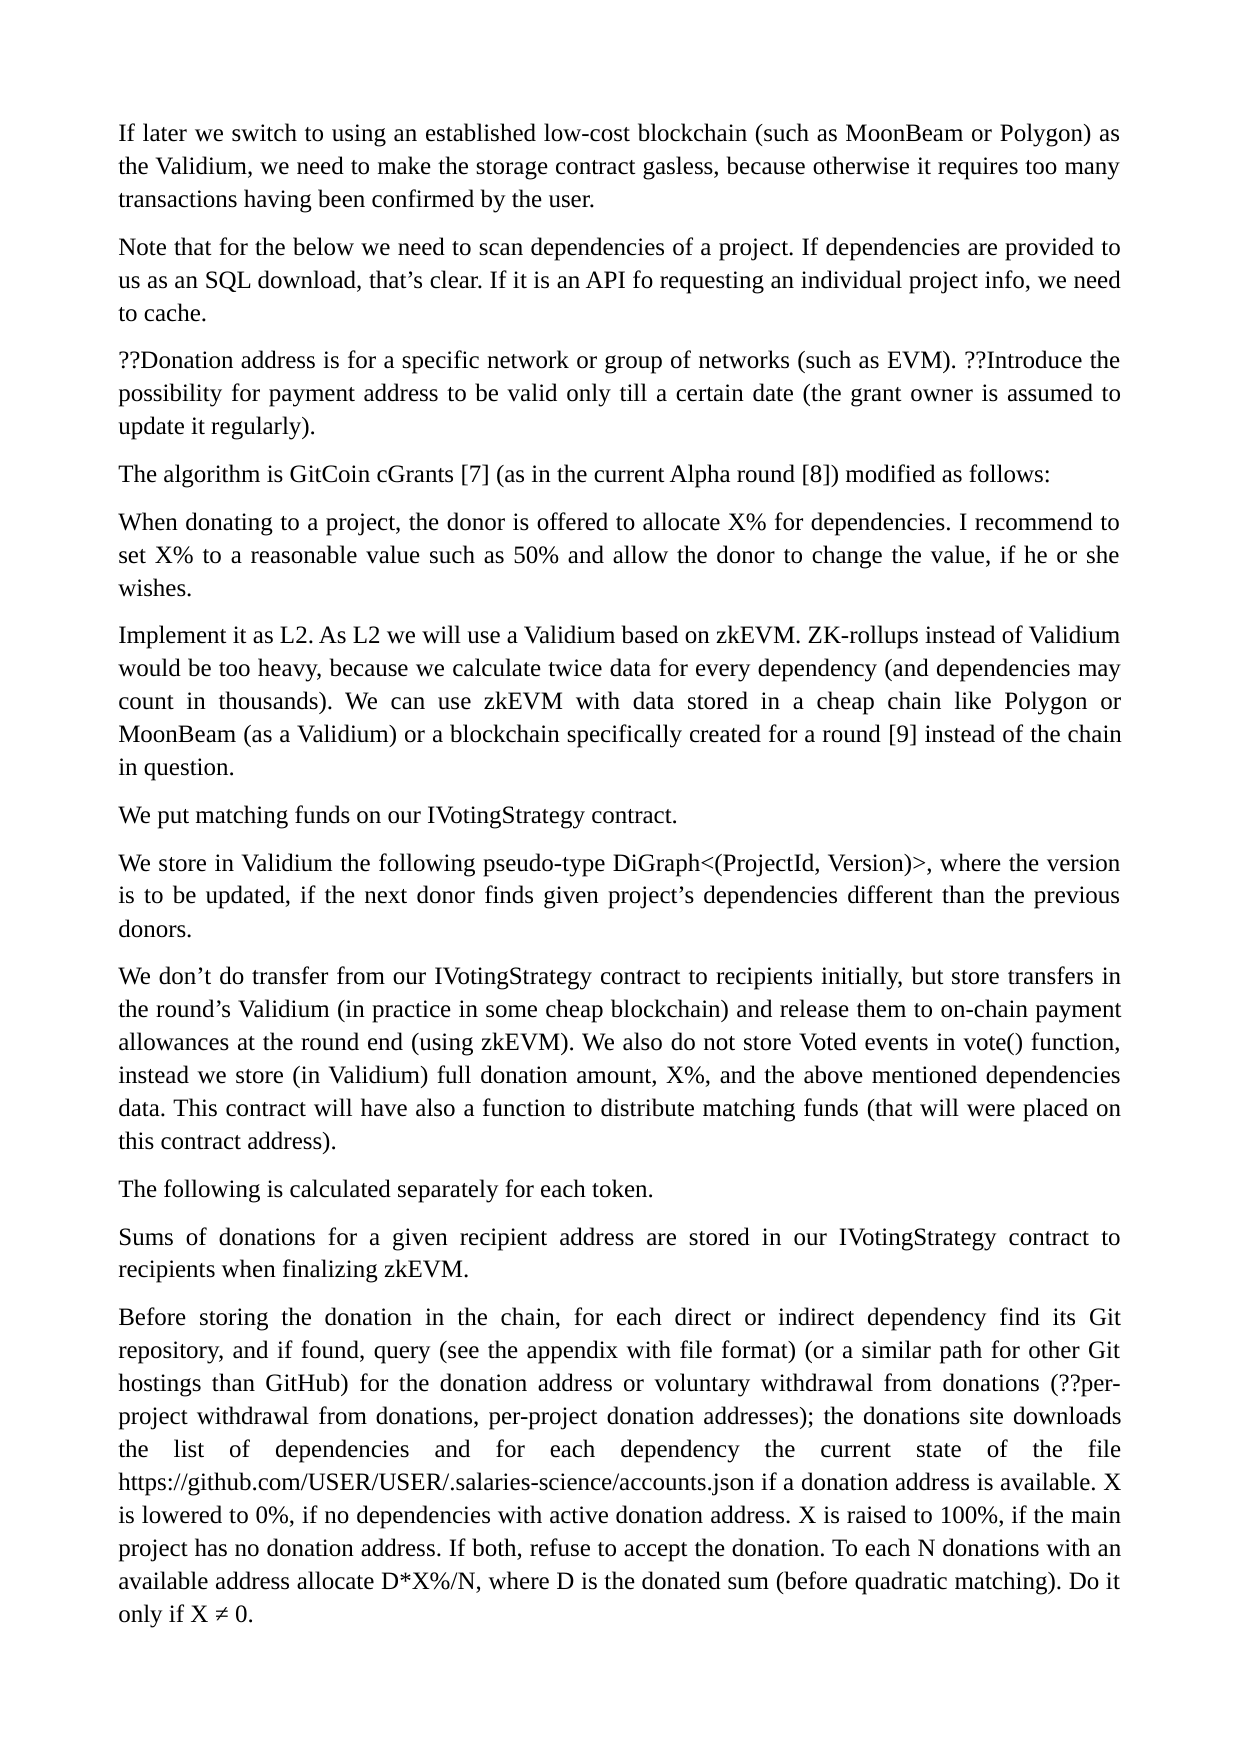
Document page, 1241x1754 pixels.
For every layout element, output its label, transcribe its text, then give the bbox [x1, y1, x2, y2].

text The algorithm is GitCoin cGrants [7] (as in the current Alpha round [8]) modified as follows: [118, 459, 1122, 488]
text Implement it as L2. As L2 we will use a Validium based on zkEVM. ZK-rollups instead of Validium would be too heavy, because we calculate twice data for every dependency (and dependencies may count in thousands). We can use zkEVM with data stored in a cheap chain like Polygon or MoonBeam (as a Validium) or a blockchain specifically created for a round [7] instead of the chain in question. [118, 620, 1122, 781]
text We put matching funds on our IVotingStrategy contract. [118, 800, 1122, 829]
text Before storing the donation in the chain, for each direct or indirect dependency find its Git repository, and if found, query (see the appendix with file format) (or a similar path for other Git hostings than GitHub) for the donation address or voluntary withdrawal from donations (??per-project withdrawal from donations, per-project donation addresses); the donations site downloads the list of dependencies and for each dependency the current state of the file https://github.com/USER/USER/.salaries-science/accounts.json if a donation address is available. X is lowered to 0%, if no dependencies with active donation address. X is raised to 100%, if the main project has no donation address. If both, refuse to accept the donation. To each N donations with an available address allocate D*X%/N, where D is the donated sum (before quadratic matching). Do it only if X ≠ 0. [118, 1302, 1122, 1628]
text Sums of donations for a given recipient address are stored in our IVotingStrategy contract to recipients when finalizing zkEVM. [118, 1222, 1122, 1283]
text We store in Validium the following pseudo-type DiGraph<(ProjectId, Version)>, where the version is to be updated, if the next donor finds given project’s dependencies different than the previous donors. [118, 848, 1122, 942]
text If later we switch to using an established low-cost blockchain (such as MoonBeam or Polygon) as the Validium, we need to make the storage contract gasless, because otherwise it requires too many transactions having been confirmed by the user. [118, 118, 1122, 213]
text We don’t do transfer from our IVotingStrategy contract to recipients initially, but store transfers in the round’s Validium (in practice in some cheap blockchain) and release them to on-chain payment allowances at the round end (using zkEVM). We also do not store Voted events in vote() function, instead we store (in Validium) full donation amount, X%, and the above mentioned dependencies data. This contract will have also a function to distribute matching funds (that will were placed on this contract address). [118, 961, 1122, 1155]
text When donating to a project, the donor is offered to allocate X% for dependencies. I recommend to set X% to a reasonable value such as 50% and allow the donor to change the value, if he or she wishes. [118, 507, 1122, 601]
text ??Donation address is for a specific network or group of networks (such as EVM). ??Introduce the possibility for payment address to be valid only till a certain date (the grant owner is assumed to update it regularly). [118, 345, 1122, 440]
text The following is calculated separately for each token. [118, 1174, 1122, 1203]
text Note that for the below we need to scan dependencies of a project. If dependencies are provided to us as an SQL download, that’s clear. If it is an API fo requesting an individual project info, we need to cache. [118, 232, 1122, 327]
